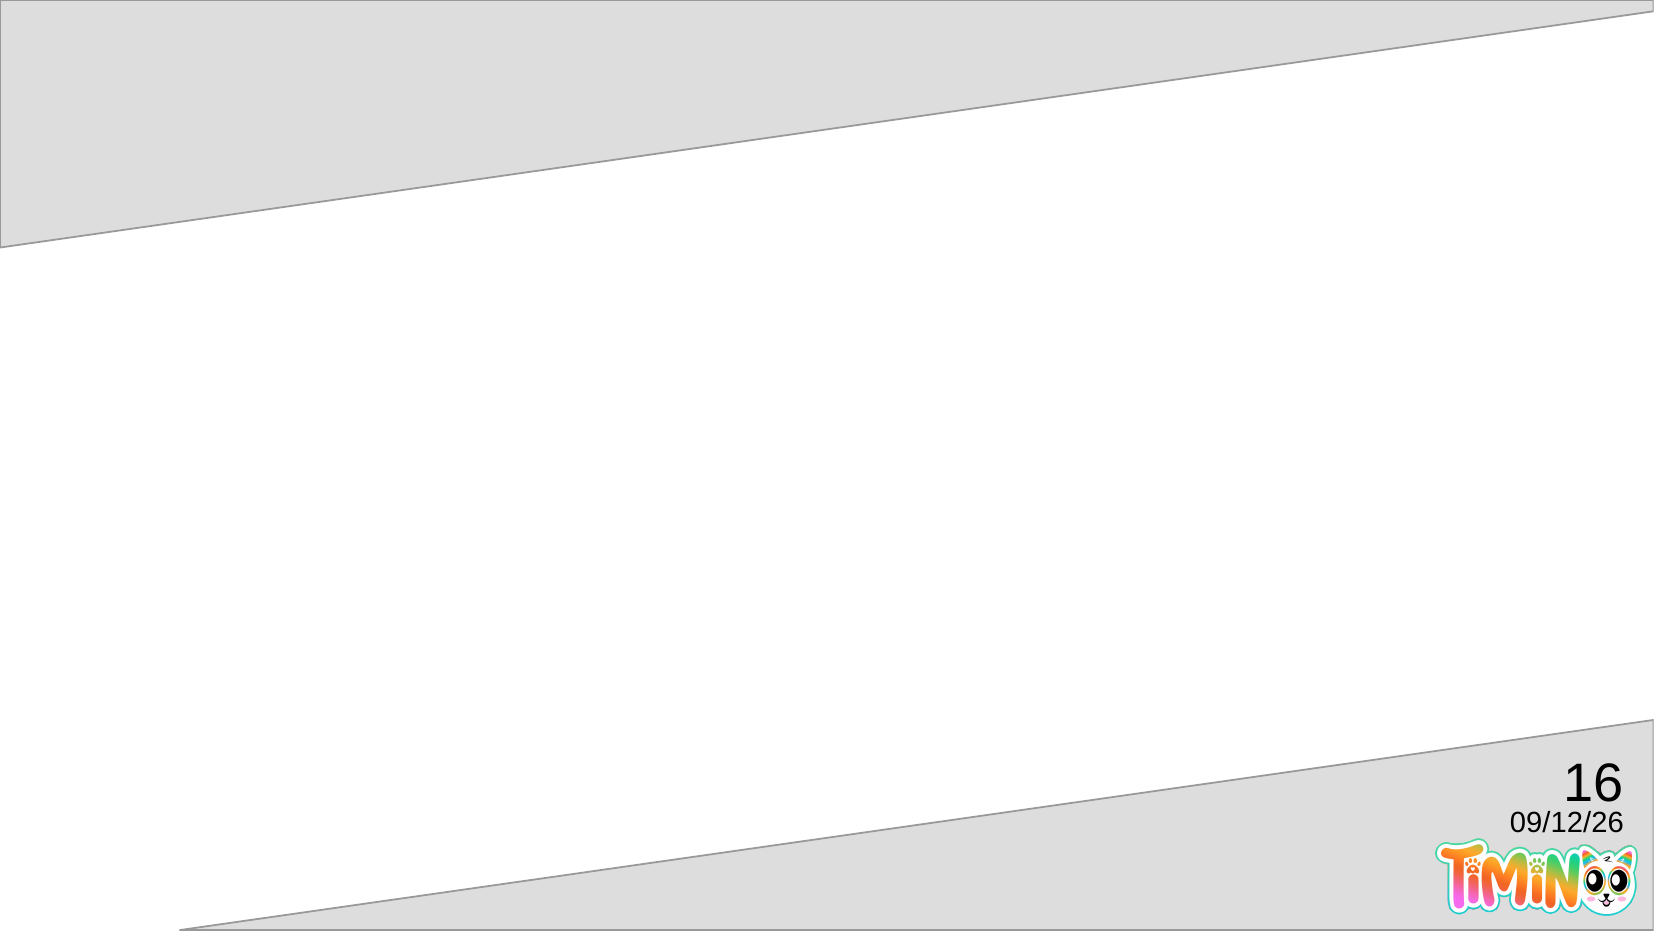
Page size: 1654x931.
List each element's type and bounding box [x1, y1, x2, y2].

picture [1435, 838, 1638, 916]
